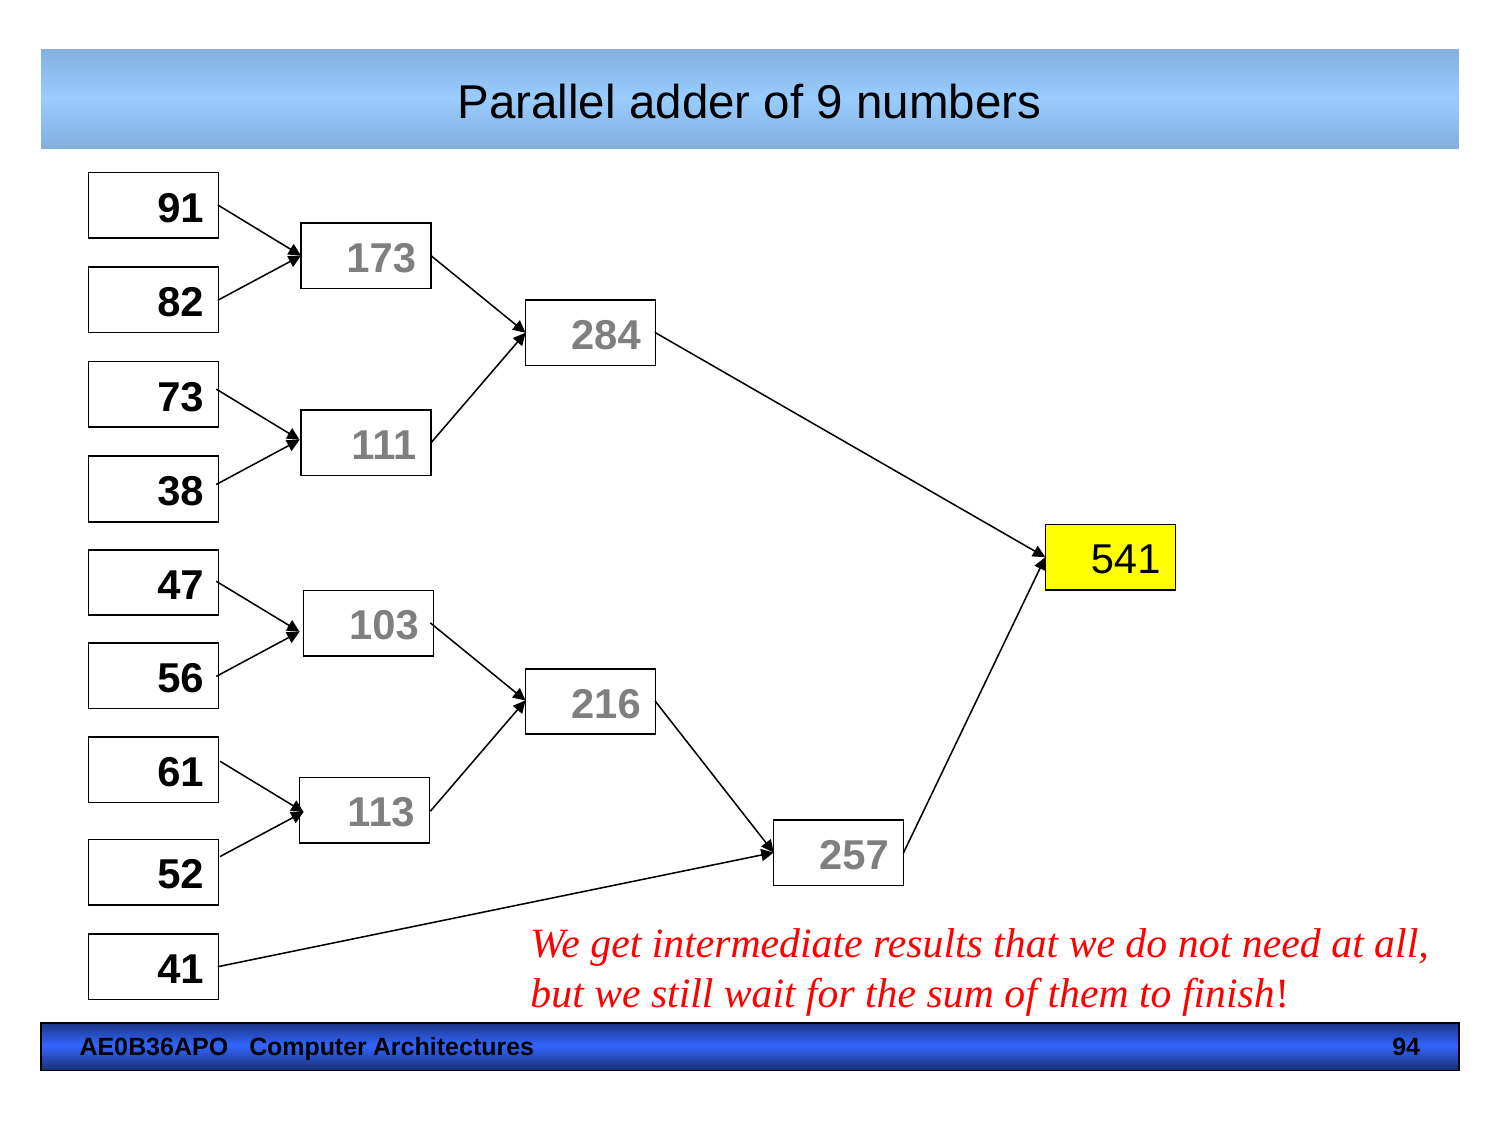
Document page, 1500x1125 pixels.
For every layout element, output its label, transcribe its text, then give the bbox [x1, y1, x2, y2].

text_box 541 [1045, 524, 1176, 590]
title Parallel adder of 9 numbers [41, 49, 1459, 149]
text_box 61 [88, 737, 219, 803]
text_box 257 [773, 819, 904, 886]
text_box 82 [88, 267, 219, 333]
text_box 38 [88, 456, 219, 522]
text_box 73 [88, 361, 219, 428]
text_box 91 [88, 172, 219, 239]
text_box 216 [525, 668, 656, 735]
text_box 111 [301, 410, 432, 476]
text_box 103 [303, 590, 434, 656]
text_box 284 [525, 299, 656, 366]
text_box AE0B36APO Computer Architectures [64, 1023, 1424, 1071]
text_box 113 [299, 777, 430, 843]
text_box 173 [301, 222, 432, 289]
text_box 52 [88, 839, 219, 905]
text_box [1340, 1025, 1436, 1070]
text_box 41 [88, 933, 219, 1000]
text_box We get intermediate results that we do not need at all, but we still wait for the sum of them to finish! [515, 908, 1445, 1025]
text_box 56 [88, 643, 219, 709]
text_box 47 [88, 549, 219, 616]
